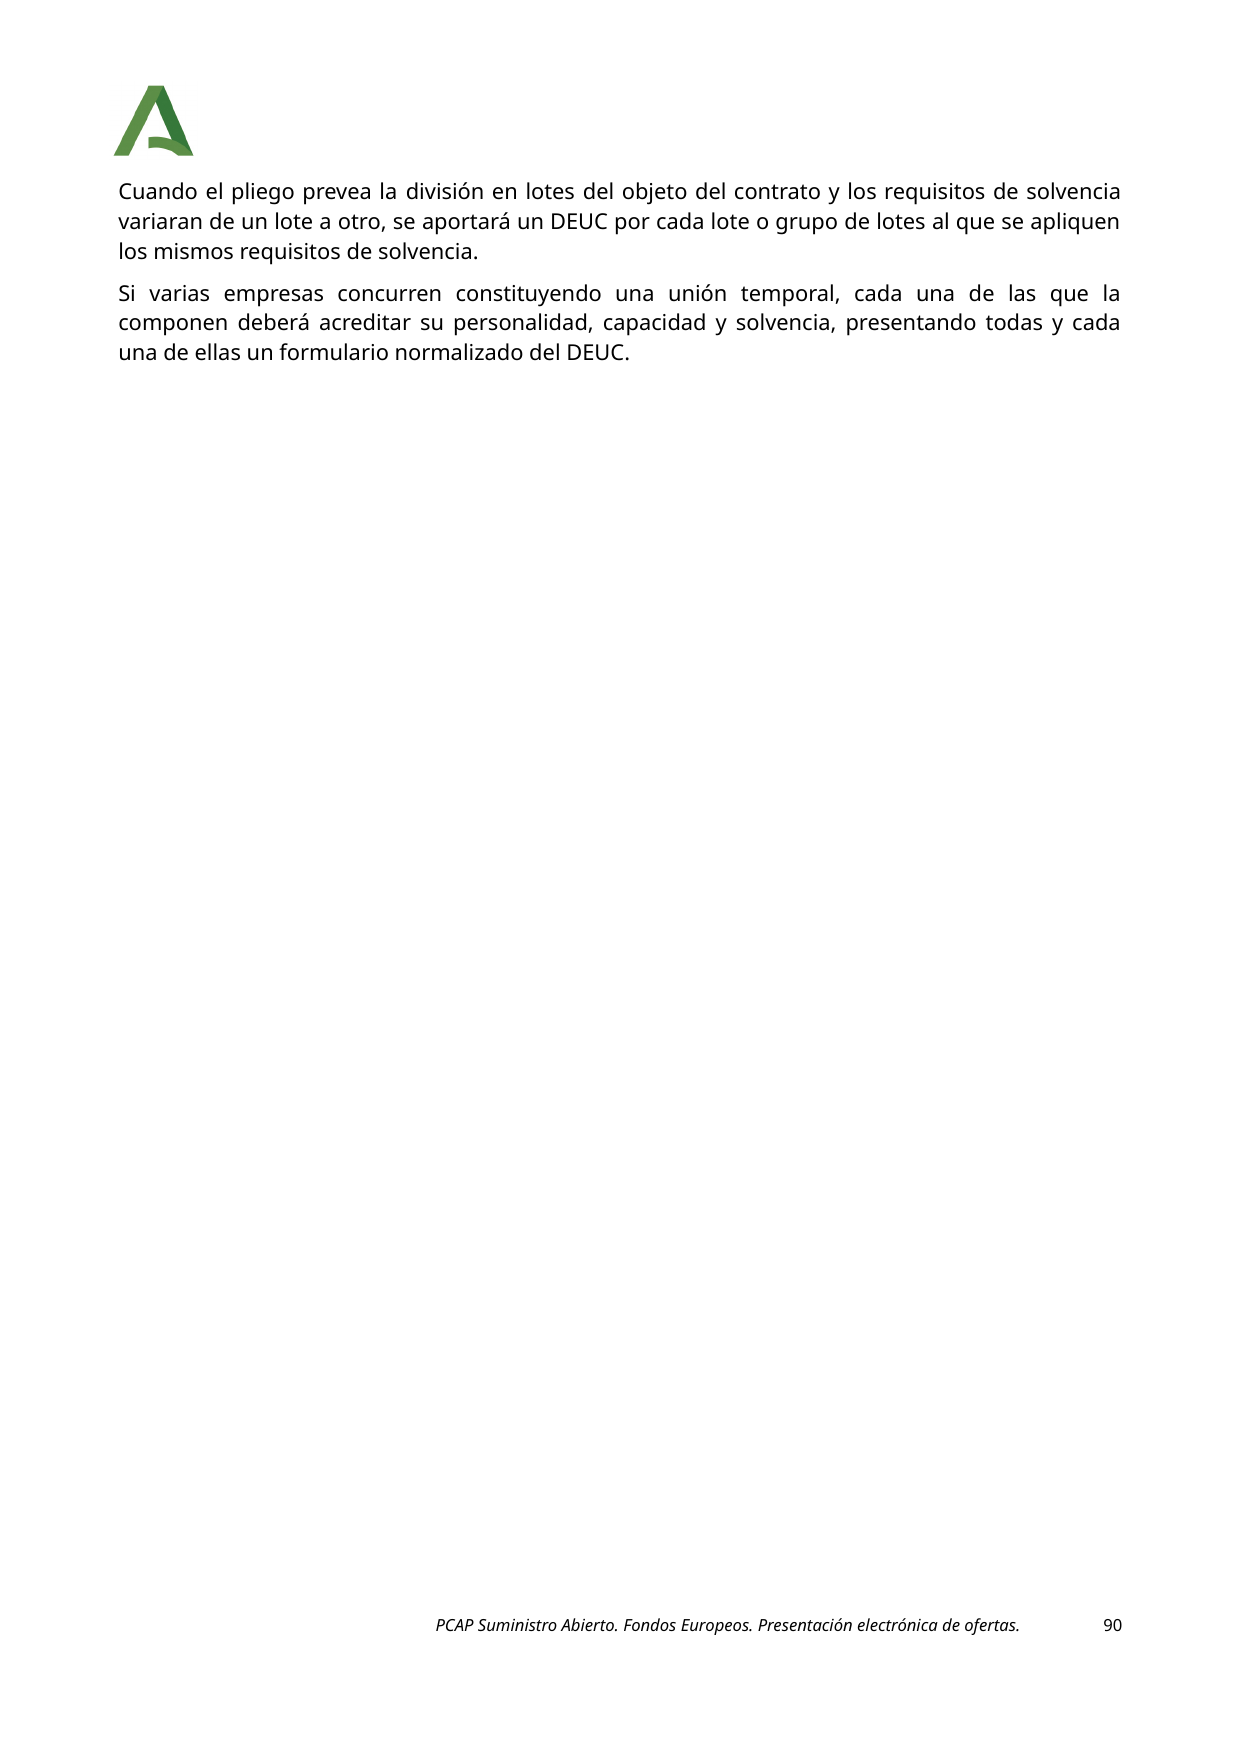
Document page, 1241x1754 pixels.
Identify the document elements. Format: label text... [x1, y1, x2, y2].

text Cuando el pliego prevea la división en lotes del objeto del contrato y los requisitos de solvencia variaran de un lote a otro, se aportará un DEUC por cada lote o grupo de lotes al que se apliquen los mismos requisitos de solvencia. [118, 176, 1122, 266]
text Si varias empresas concurren constituyendo una unión temporal, cada una de las que la componen deberá acreditar su personalidad, capacidad y solvencia, presentando todas y cada una de ellas un formulario normalizado del DEUC. [118, 277, 1122, 367]
picture [109, 81, 198, 160]
